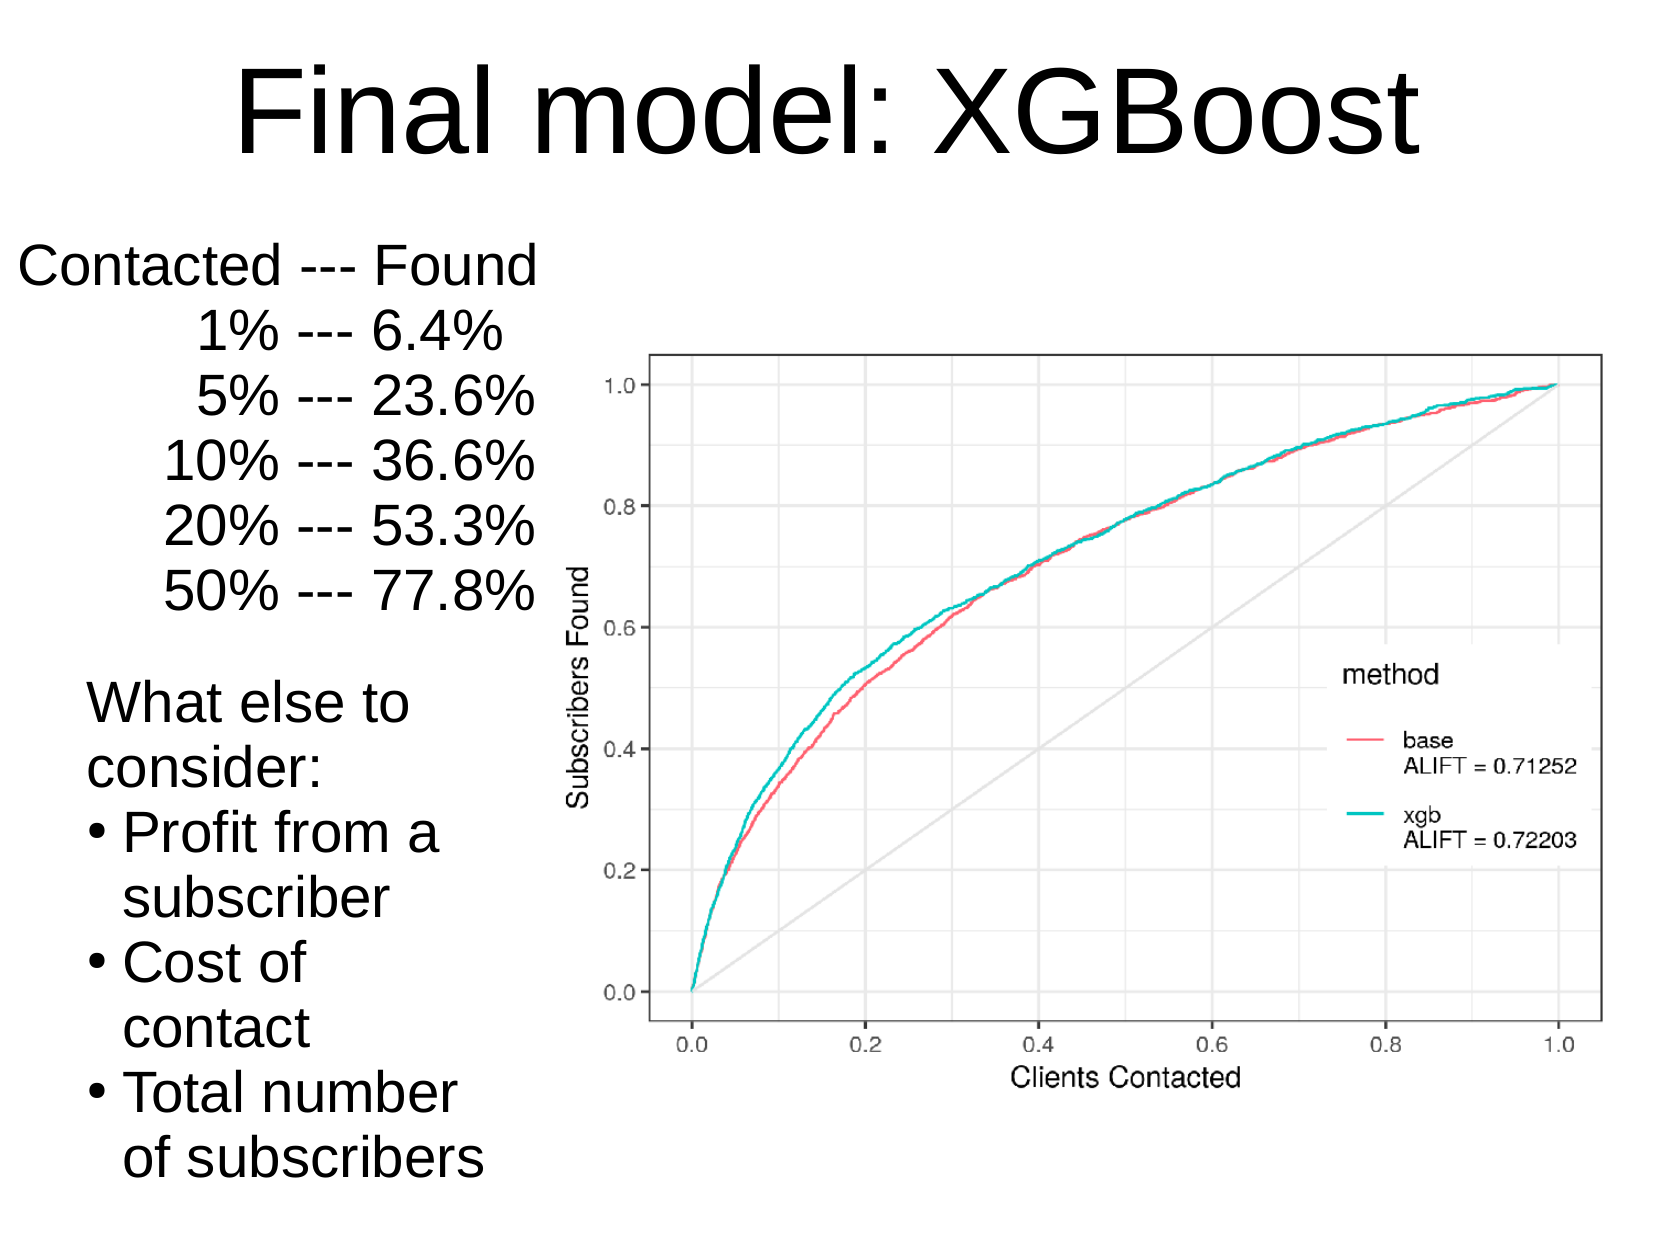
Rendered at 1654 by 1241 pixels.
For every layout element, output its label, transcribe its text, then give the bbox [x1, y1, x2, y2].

picture [555, 344, 1606, 1099]
text_box Contacted --- Found 1% --- 6.4% 5% --- 23.6% 10% --- 36.6% 20% --- 53.3% 50% --- 77.8% [2, 225, 556, 631]
title Final model: XGBoost [82, 8, 1571, 216]
text_box What else to consider: Profit from a subscriber Cost of contact Total number of subscribers [71, 662, 522, 1198]
